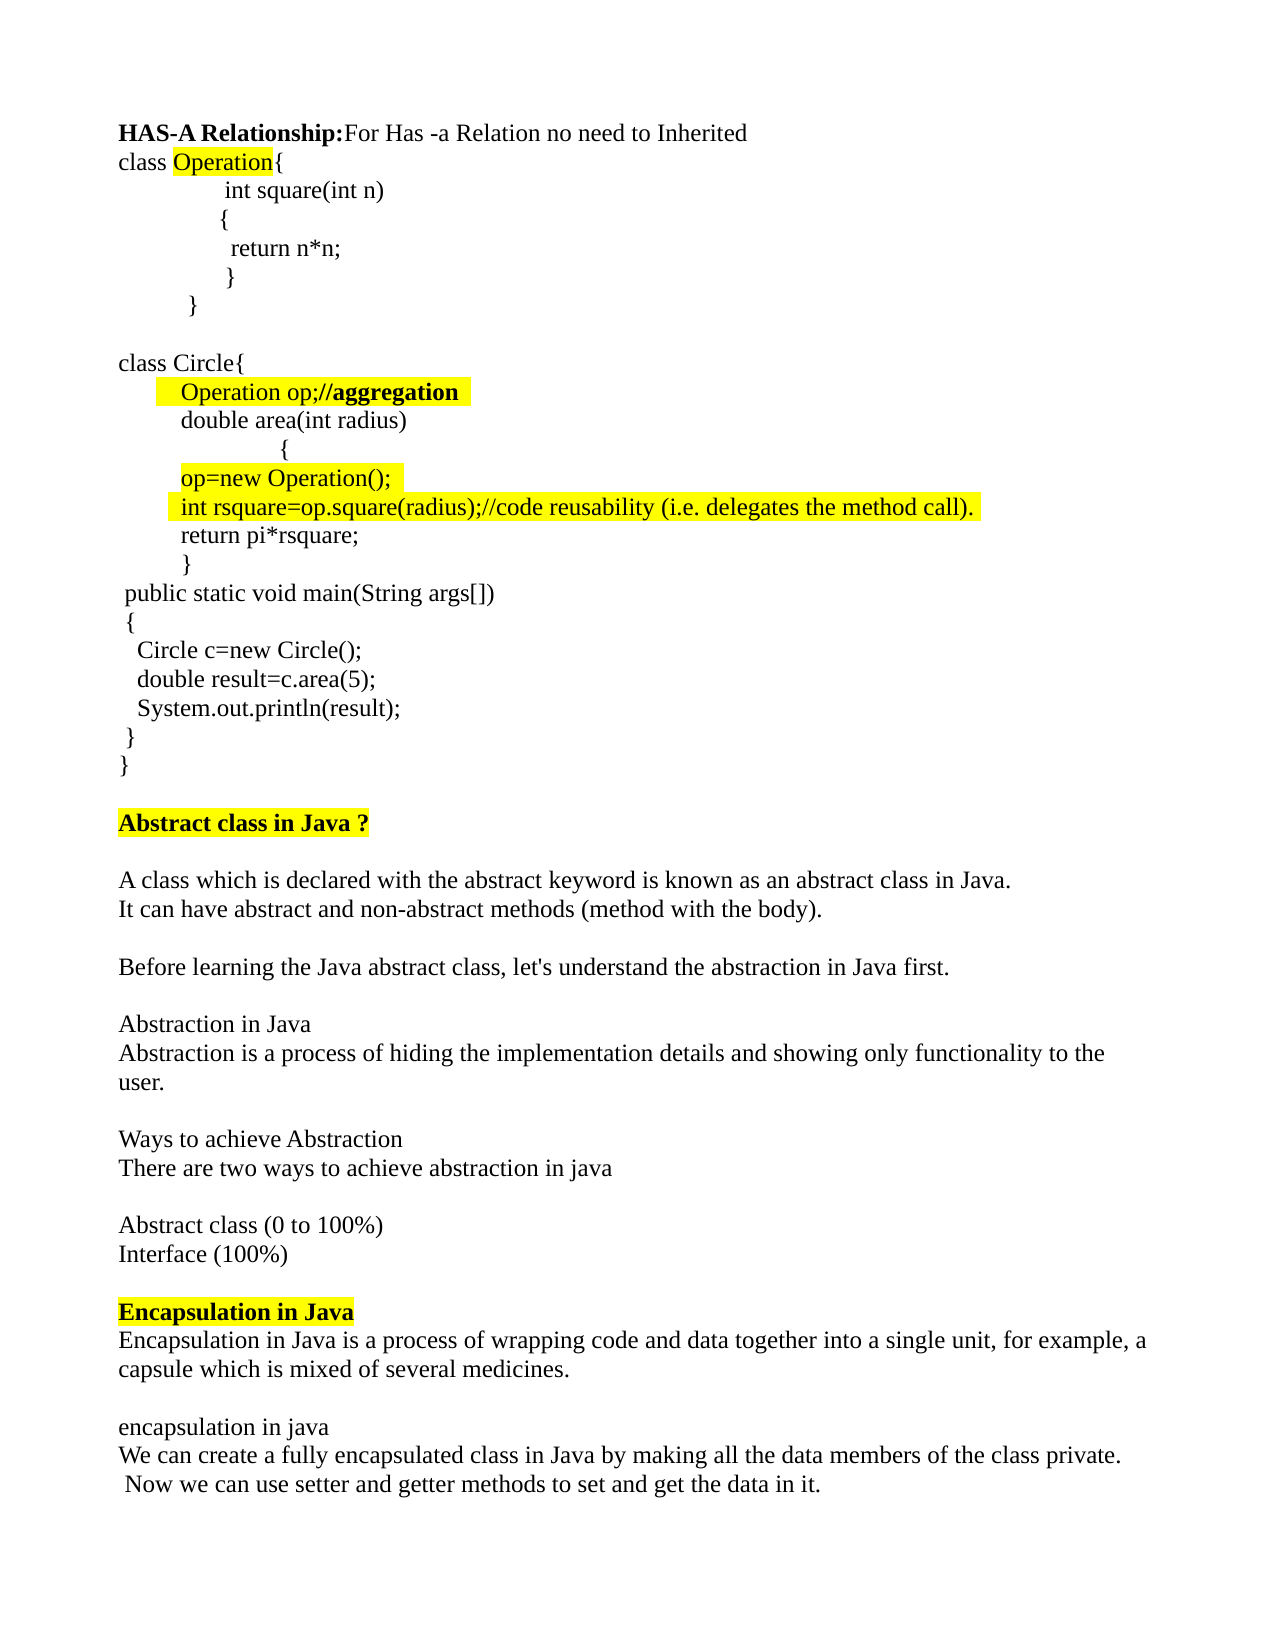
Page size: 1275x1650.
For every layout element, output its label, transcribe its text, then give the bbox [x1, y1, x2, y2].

text class Operation{ [118, 147, 1157, 176]
text public static void main(String args[]) [118, 578, 1157, 607]
text We can create a fully encapsulated class in Java by making all the data members of the class private. [118, 1441, 1157, 1469]
text Abstraction is a process of hiding the implementation details and showing only functionality to the user. [118, 1038, 1157, 1096]
text encapsulation in java [118, 1412, 1157, 1441]
text return n*n; [118, 233, 1157, 262]
text Encapsulation in Java is a process of wrapping code and data together into a single unit, for example, a capsule which is mixed of several medicines. [118, 1326, 1157, 1383]
text Before learning the Java abstract class, let's understand the abstraction in Java first. [118, 952, 1157, 981]
text Encapsulation in Java [118, 1297, 1157, 1326]
text Now we can use setter and getter methods to set and get the data in it. [118, 1469, 1157, 1498]
text } [118, 549, 1157, 578]
text A class which is declared with the abstract keyword is known as an abstract class in Java. [118, 866, 1157, 894]
text Abstract class in Java ? [118, 808, 1157, 837]
text Abstract class (0 to 100%) [118, 1211, 1157, 1239]
text Operation op;//aggregation [118, 377, 1157, 406]
text { [118, 204, 1157, 233]
text } [118, 751, 1157, 779]
text Abstraction in Java [118, 1009, 1157, 1038]
text System.out.println(result); [118, 693, 1157, 722]
text Ways to achieve Abstraction [118, 1124, 1157, 1153]
text { [118, 434, 1157, 463]
text } [118, 291, 1157, 319]
text Circle c=new Circle(); [118, 636, 1157, 664]
text { [118, 607, 1157, 636]
text } [118, 262, 1157, 291]
text HAS-A Relationship:For Has -a Relation no need to Inherited [118, 118, 1157, 147]
text double area(int radius) [118, 406, 1157, 434]
text class Circle{ [118, 348, 1157, 377]
text There are two ways to achieve abstraction in java [118, 1153, 1157, 1182]
text int rsquare=op.square(radius);//code reusability (i.e. delegates the method call). [118, 492, 1157, 521]
text return pi*rsquare; [118, 521, 1157, 549]
text op=new Operation(); [118, 463, 1157, 492]
text double result=c.area(5); [118, 664, 1157, 693]
text Interface (100%) [118, 1239, 1157, 1268]
text int square(int n) [118, 176, 1157, 204]
text It can have abstract and non-abstract methods (method with the body). [118, 894, 1157, 923]
text } [118, 722, 1157, 751]
